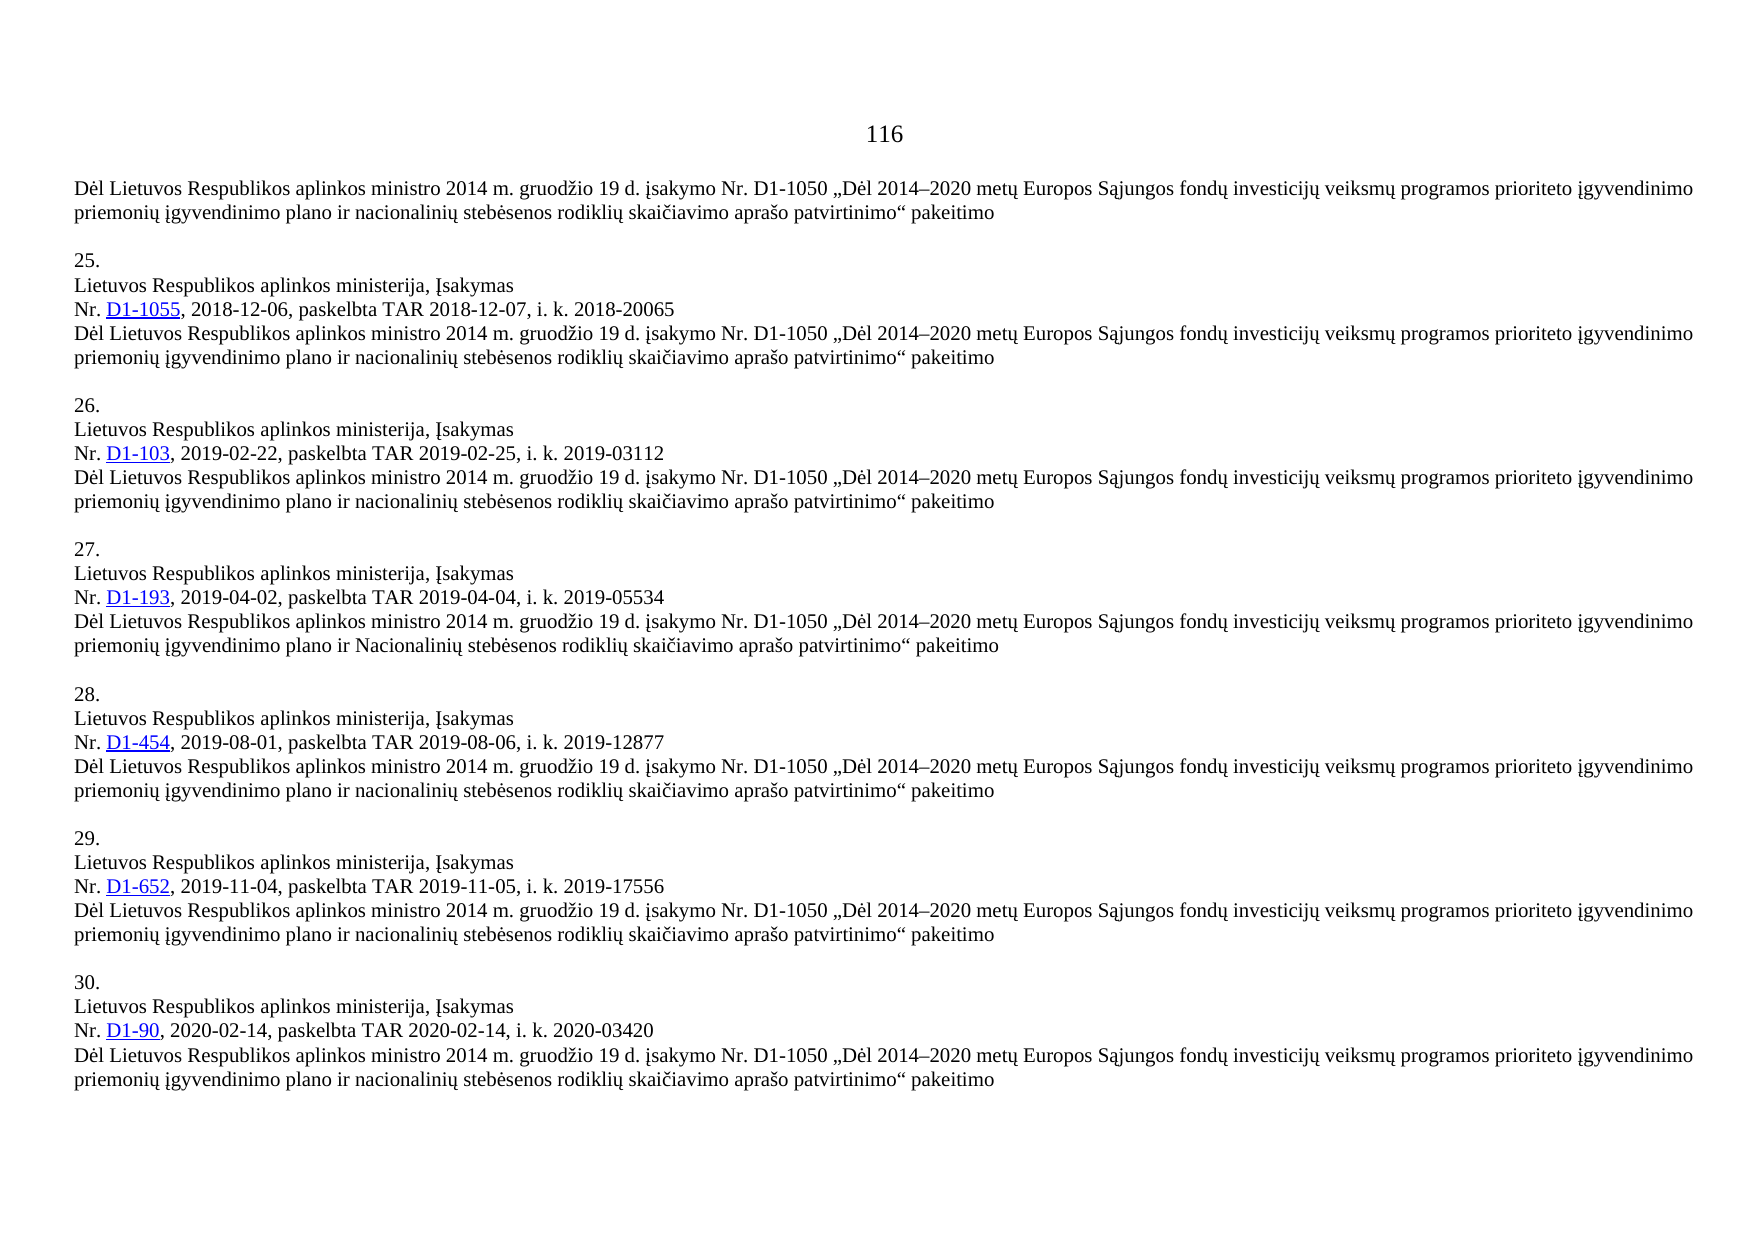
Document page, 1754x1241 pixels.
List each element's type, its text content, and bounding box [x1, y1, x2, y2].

text Dėl Lietuvos Respublikos aplinkos ministro 2014 m. gruodžio 19 d. įsakymo Nr. D1-1050 „Dėl 2014–2020 metų Europos Sąjungos fondų investicijų veiksmų programos prioriteto įgyvendinimo priemonių įgyvendinimo plano ir nacionalinių stebėsenos rodiklių skaičiavimo aprašo patvirtinimo“ pakeitimo [74, 176, 1695, 224]
text Dėl Lietuvos Respublikos aplinkos ministro 2014 m. gruodžio 19 d. įsakymo Nr. D1-1050 „Dėl 2014–2020 metų Europos Sąjungos fondų investicijų veiksmų programos prioriteto įgyvendinimo priemonių įgyvendinimo plano ir nacionalinių stebėsenos rodiklių skaičiavimo aprašo patvirtinimo“ pakeitimo [74, 898, 1695, 946]
text Nr. D1-454, 2019-08-01, paskelbta TAR 2019-08-06, i. k. 2019-12877 [74, 730, 1695, 754]
text 30. [74, 970, 1695, 994]
text Dėl Lietuvos Respublikos aplinkos ministro 2014 m. gruodžio 19 d. įsakymo Nr. D1-1050 „Dėl 2014–2020 metų Europos Sąjungos fondų investicijų veiksmų programos prioriteto įgyvendinimo priemonių įgyvendinimo plano ir nacionalinių stebėsenos rodiklių skaičiavimo aprašo patvirtinimo“ pakeitimo [74, 754, 1695, 802]
text 27. [74, 537, 1695, 561]
text 25. [74, 248, 1695, 272]
text Lietuvos Respublikos aplinkos ministerija, Įsakymas [74, 850, 1695, 874]
text 29. [74, 826, 1695, 850]
text Lietuvos Respublikos aplinkos ministerija, Įsakymas [74, 706, 1695, 730]
text Lietuvos Respublikos aplinkos ministerija, Įsakymas [74, 272, 1695, 297]
text Dėl Lietuvos Respublikos aplinkos ministro 2014 m. gruodžio 19 d. įsakymo Nr. D1-1050 „Dėl 2014–2020 metų Europos Sąjungos fondų investicijų veiksmų programos prioriteto įgyvendinimo priemonių įgyvendinimo plano ir Nacionalinių stebėsenos rodiklių skaičiavimo aprašo patvirtinimo“ pakeitimo [74, 609, 1695, 657]
text Lietuvos Respublikos aplinkos ministerija, Įsakymas [74, 417, 1695, 441]
text Nr. D1-193, 2019-04-02, paskelbta TAR 2019-04-04, i. k. 2019-05534 [74, 585, 1695, 609]
text Dėl Lietuvos Respublikos aplinkos ministro 2014 m. gruodžio 19 d. įsakymo Nr. D1-1050 „Dėl 2014–2020 metų Europos Sąjungos fondų investicijų veiksmų programos prioriteto įgyvendinimo priemonių įgyvendinimo plano ir nacionalinių stebėsenos rodiklių skaičiavimo aprašo patvirtinimo“ pakeitimo [74, 321, 1695, 369]
text Dėl Lietuvos Respublikos aplinkos ministro 2014 m. gruodžio 19 d. įsakymo Nr. D1-1050 „Dėl 2014–2020 metų Europos Sąjungos fondų investicijų veiksmų programos prioriteto įgyvendinimo priemonių įgyvendinimo plano ir nacionalinių stebėsenos rodiklių skaičiavimo aprašo patvirtinimo“ pakeitimo [74, 1042, 1695, 1091]
text Nr. D1-90, 2020-02-14, paskelbta TAR 2020-02-14, i. k. 2020-03420 [74, 1018, 1695, 1042]
text Nr. D1-1055, 2018-12-06, paskelbta TAR 2018-12-07, i. k. 2018-20065 [74, 297, 1695, 321]
text 28. [74, 682, 1695, 706]
text 26. [74, 393, 1695, 417]
text Lietuvos Respublikos aplinkos ministerija, Įsakymas [74, 994, 1695, 1018]
text Nr. D1-103, 2019-02-22, paskelbta TAR 2019-02-25, i. k. 2019-03112 [74, 441, 1695, 465]
text Nr. D1-652, 2019-11-04, paskelbta TAR 2019-11-05, i. k. 2019-17556 [74, 874, 1695, 898]
text Dėl Lietuvos Respublikos aplinkos ministro 2014 m. gruodžio 19 d. įsakymo Nr. D1-1050 „Dėl 2014–2020 metų Europos Sąjungos fondų investicijų veiksmų programos prioriteto įgyvendinimo priemonių įgyvendinimo plano ir nacionalinių stebėsenos rodiklių skaičiavimo aprašo patvirtinimo“ pakeitimo [74, 465, 1695, 513]
text Lietuvos Respublikos aplinkos ministerija, Įsakymas [74, 561, 1695, 585]
